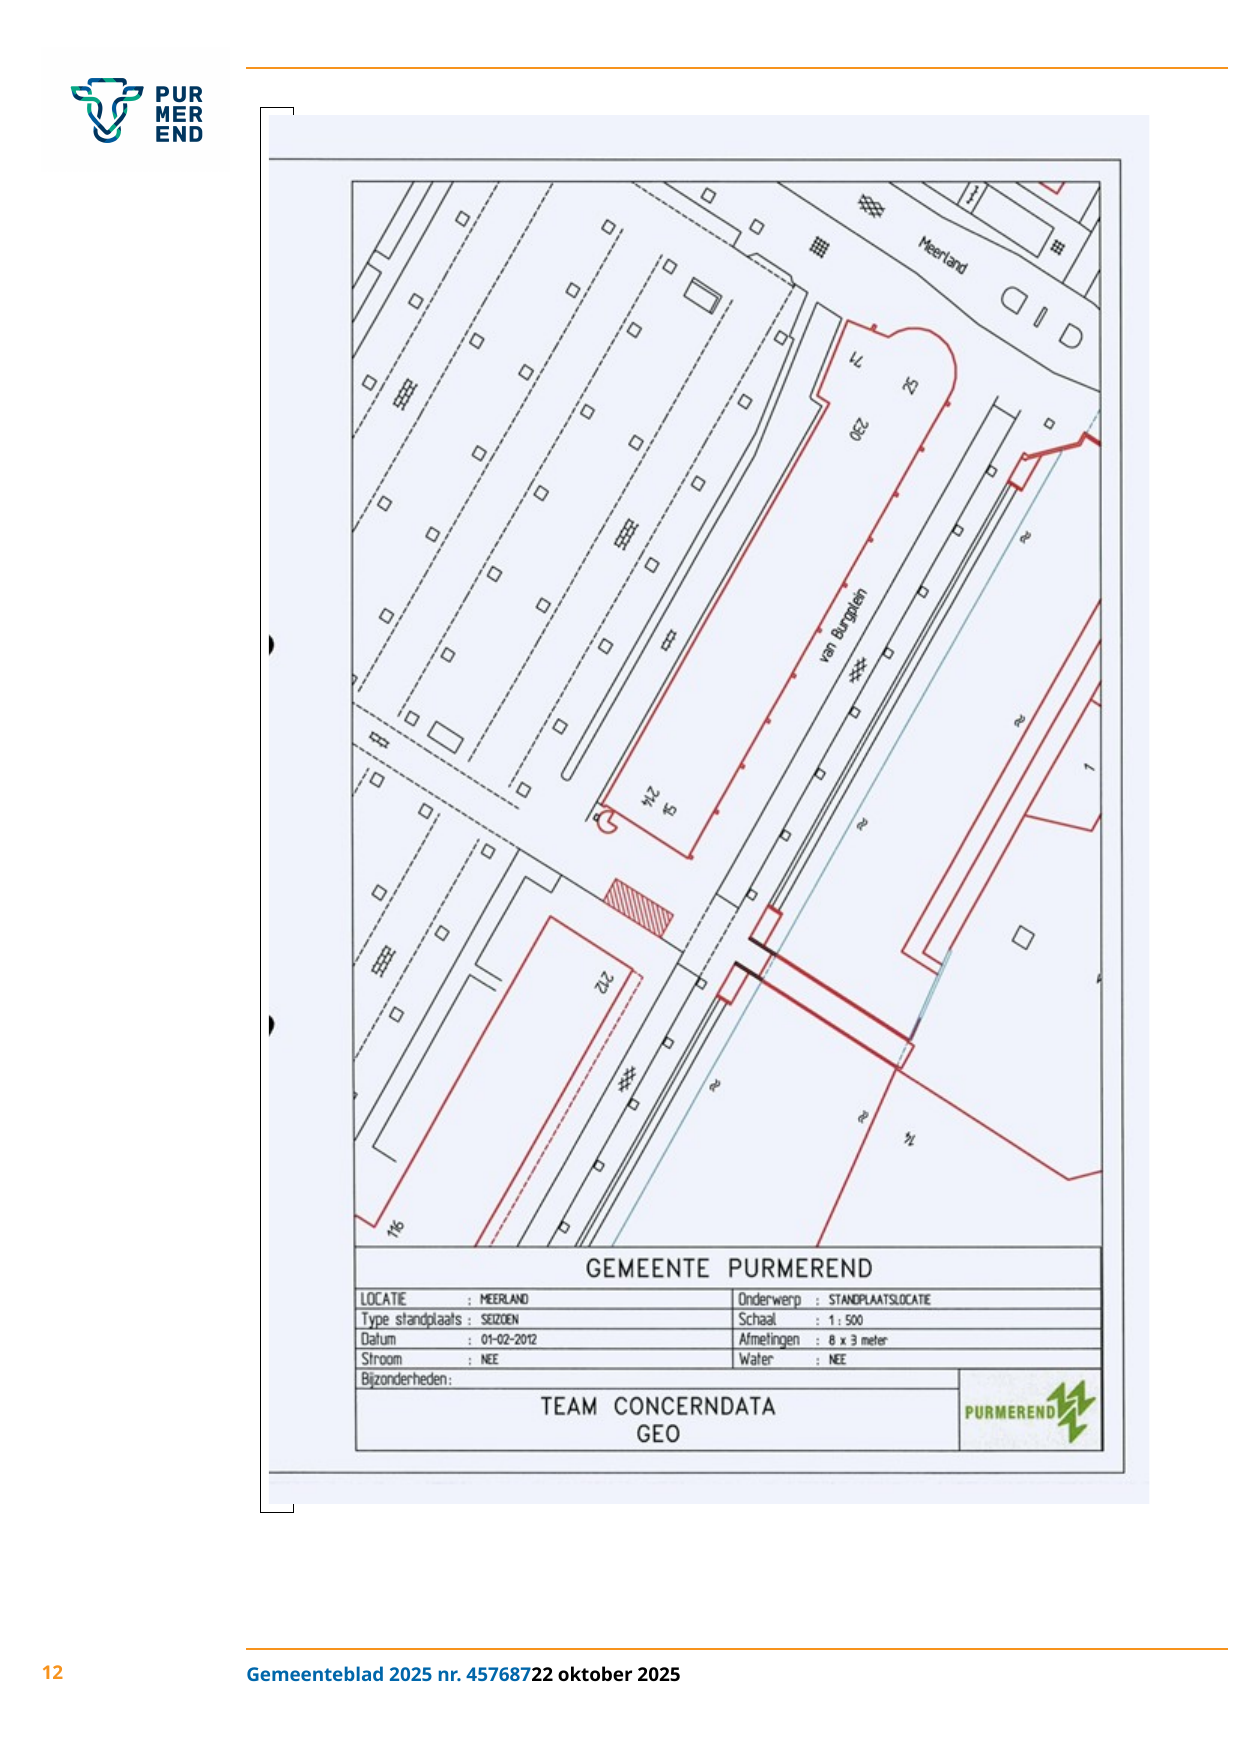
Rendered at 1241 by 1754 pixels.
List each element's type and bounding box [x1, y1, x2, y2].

picture [268, 115, 1150, 1504]
picture [41, 47, 231, 172]
